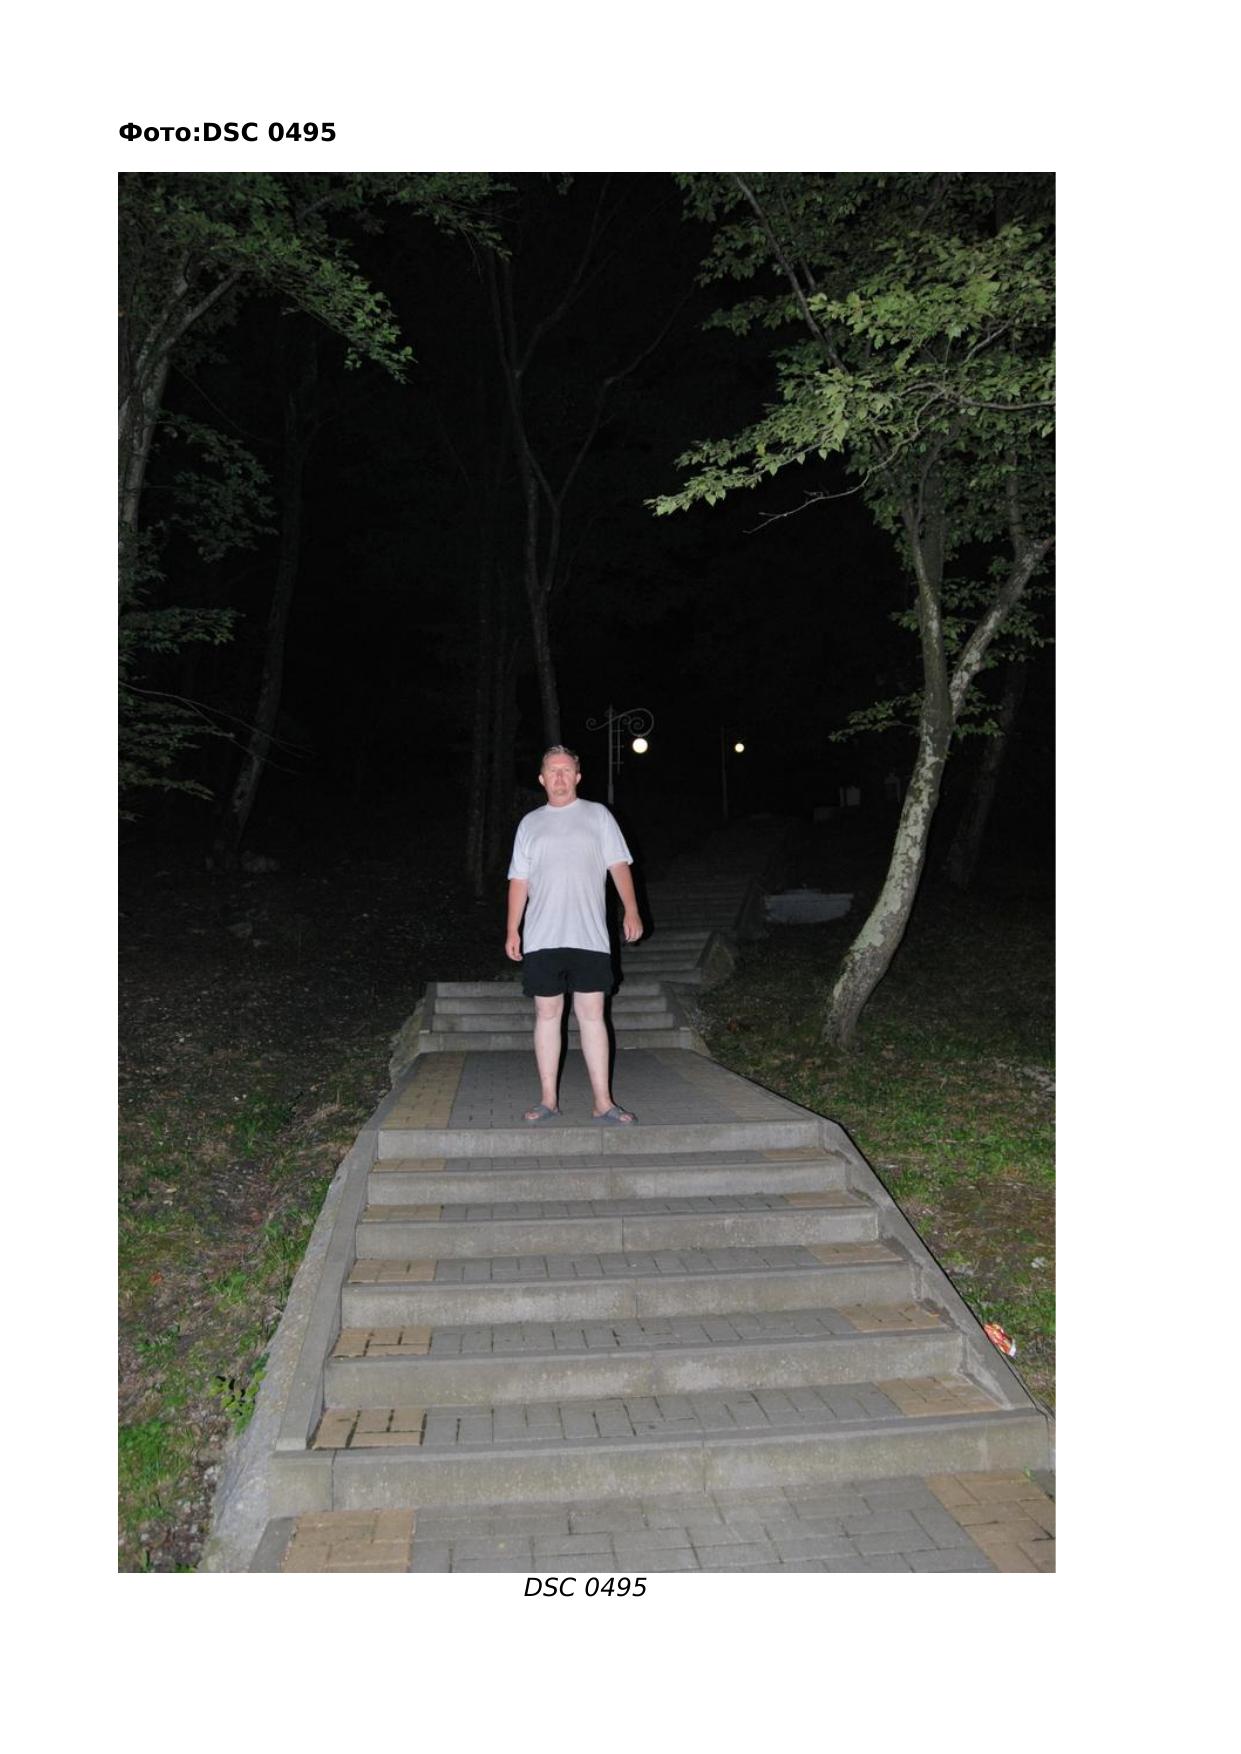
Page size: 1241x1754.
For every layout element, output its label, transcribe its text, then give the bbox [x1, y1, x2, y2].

text DSC 0495 [118, 1573, 1056, 1602]
subtitle Фото:DSC 0495 [118, 118, 1122, 147]
picture [118, 172, 1056, 1573]
